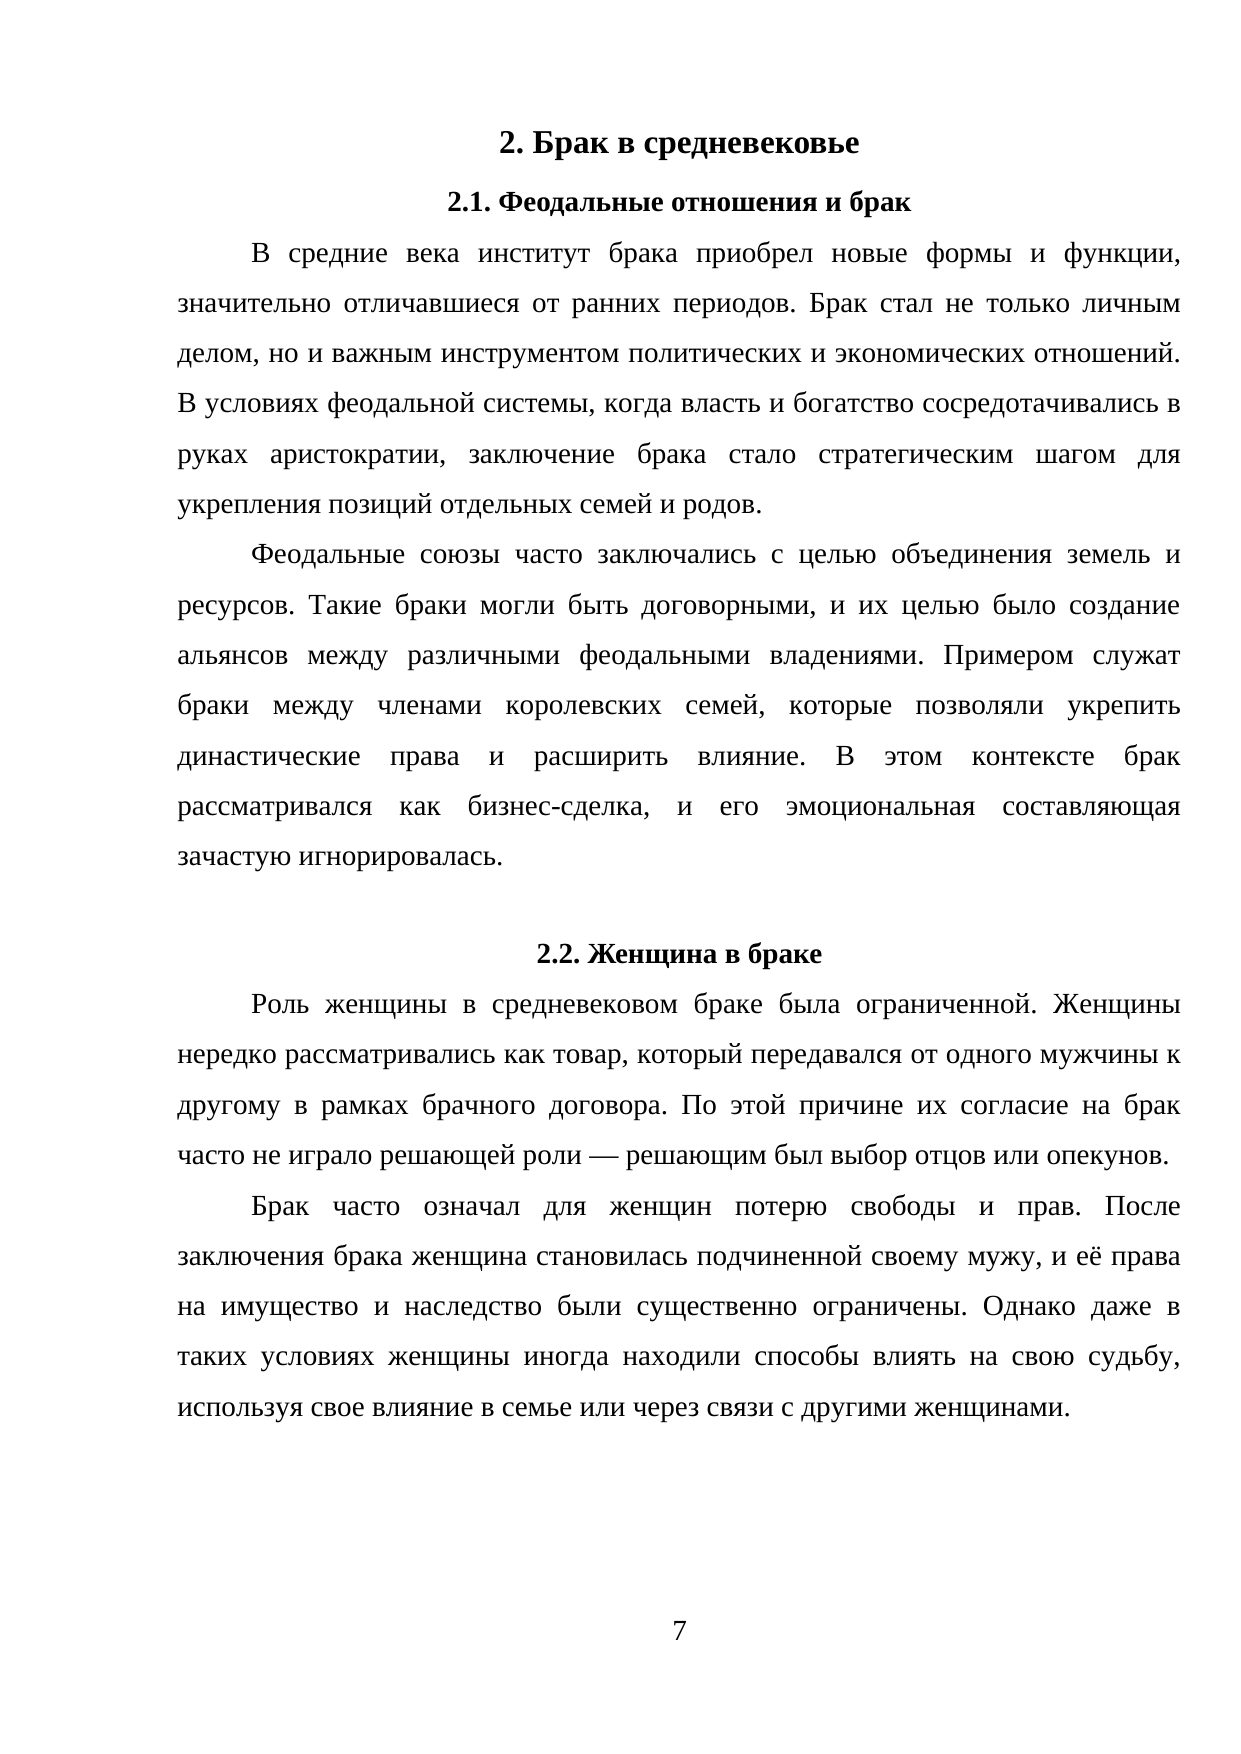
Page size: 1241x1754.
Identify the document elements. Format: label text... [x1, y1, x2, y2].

text Брак часто означал для женщин потерю свободы и прав. После заключения брака женщина становилась подчиненной своему мужу, и её права на имущество и наследство были существенно ограничены. Однако даже в таких условиях женщины иногда находили способы влиять на свою судьбу, используя свое влияние в семье или через связи с другими женщинами. [177, 1188, 1182, 1422]
text Феодальные союзы часто заключались с целью объединения земель и ресурсов. Такие браки могли быть договорными, и их целью было создание альянсов между различными феодальными владениями. Примером служат браки между членами королевских семей, которые позволяли укрепить династические права и расширить влияние. В этом контексте брак рассматривался как бизнес-сделка, и его эмоциональная составляющая зачастую игнорировалась. [177, 537, 1182, 872]
subtitle 2. Брак в средневековье [177, 123, 1182, 161]
subtitle 2.2. Женщина в браке [177, 936, 1182, 969]
subtitle 2.1. Феодальные отношения и брак [177, 184, 1182, 218]
text Роль женщины в средневековом браке была ограниченной. Женщины нередко рассматривались как товар, который передавался от одного мужчины к другому в рамках брачного договора. По этой причине их согласие на брак часто не играло решающей роли — решающим был выбор отцов или опекунов. [177, 986, 1182, 1171]
text В средние века институт брака приобрел новые формы и функции, значительно отличавшиеся от ранних периодов. Брак стал не только личным делом, но и важным инструментом политических и экономических отношений. В условиях феодальной системы, когда власть и богатство сосредотачивались в руках аристократии, заключение брака стало стратегическим шагом для укрепления позиций отдельных семей и родов. [177, 235, 1182, 520]
